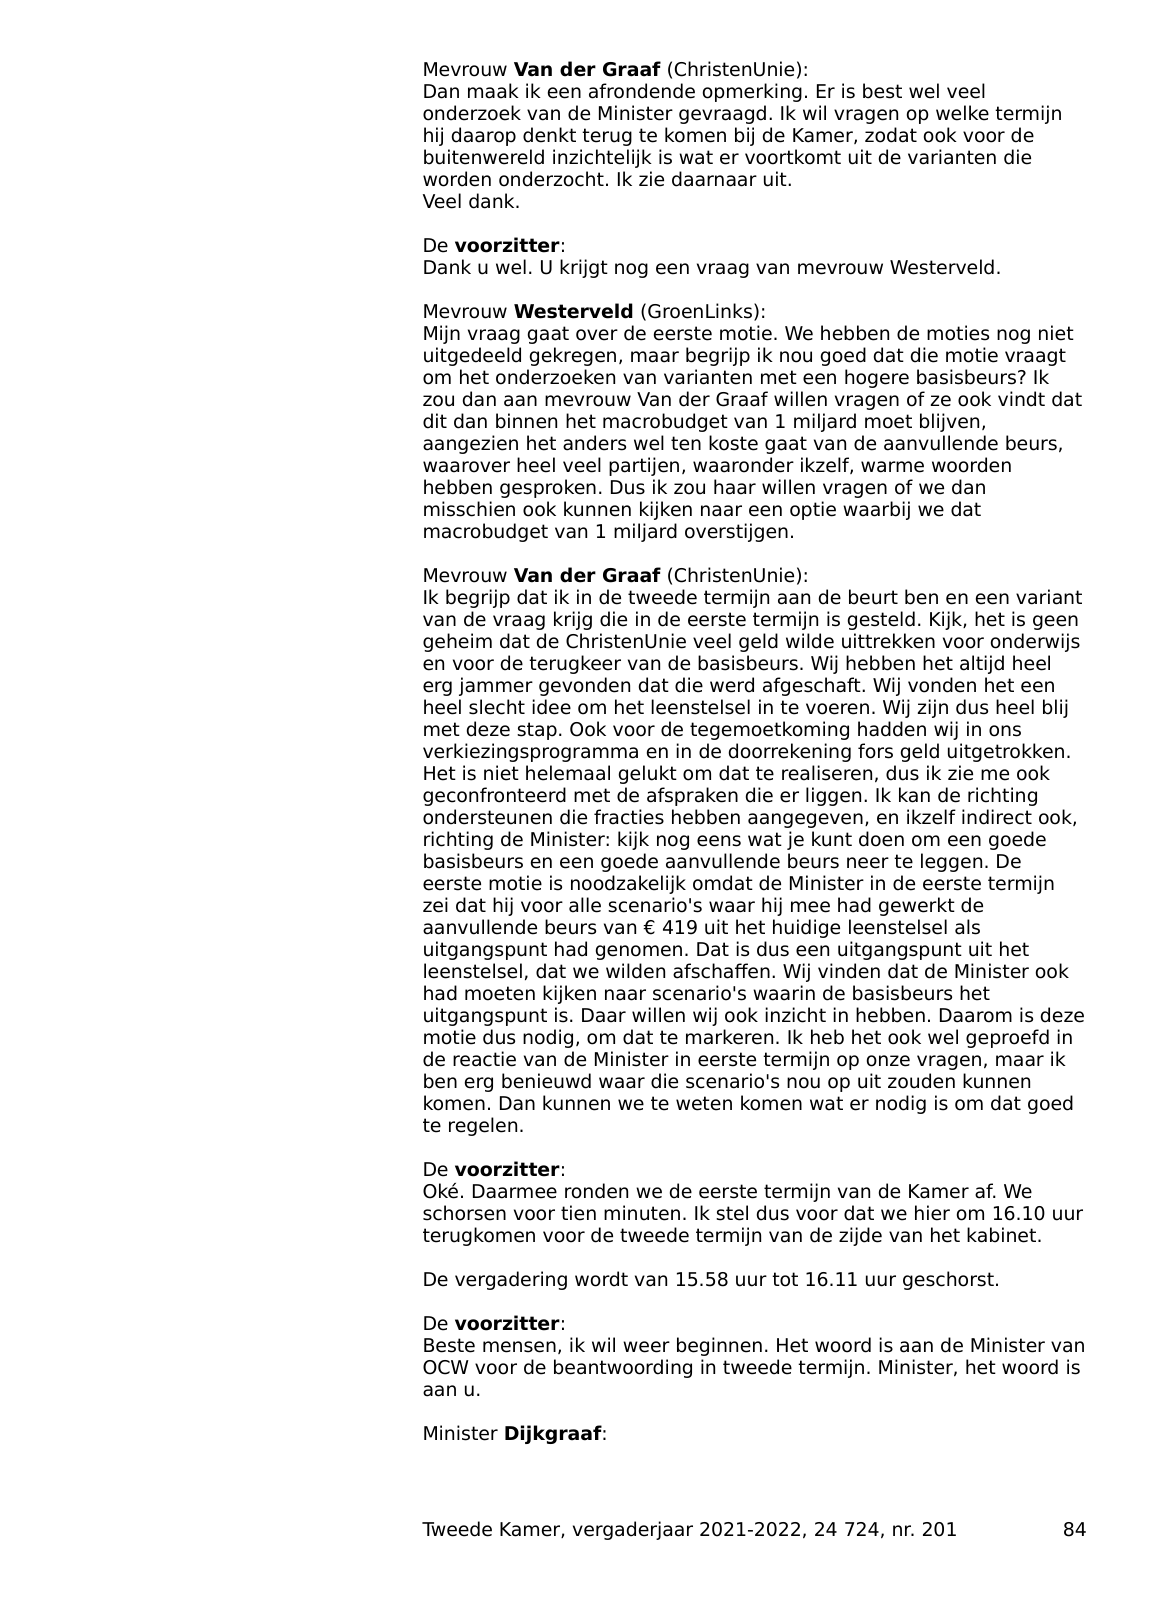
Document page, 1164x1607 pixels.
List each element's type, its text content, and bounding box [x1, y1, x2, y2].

text De voorzitter: [422, 235, 1087, 257]
text Ik begrijp dat ik in de tweede termijn aan de beurt ben en een variant van de vraag krijg die in de eerste termijn is gesteld. Kijk, het is geen geheim dat de ChristenUnie veel geld wilde uittrekken voor onderwijs en voor de terugkeer van de basisbeurs. Wij hebben het altijd heel erg jammer gevonden dat die werd afgeschaft. Wij vonden het een heel slecht idee om het leenstelsel in te voeren. Wij zijn dus heel blij met deze stap. Ook voor de tegemoetkoming hadden wij in ons verkiezingsprogramma en in de doorrekening fors geld uitgetrokken. Het is niet helemaal gelukt om dat te realiseren, dus ik zie me ook geconfronteerd met de afspraken die er liggen. Ik kan de richting ondersteunen die fracties hebben aangegeven, en ikzelf indirect ook, richting de Minister: kijk nog eens wat je kunt doen om een goede basisbeurs en een goede aanvullende beurs neer te leggen. De eerste motie is noodzakelijk omdat de Minister in de eerste termijn zei dat hij voor alle scenario's waar hij mee had gewerkt de aanvullende beurs van € 419 uit het huidige leenstelsel als uitgangspunt had genomen. Dat is dus een uitgangspunt uit het leenstelsel, dat we wilden afschaffen. Wij vinden dat de Minister ook had moeten kijken naar scenario's waarin de basisbeurs het uitgangspunt is. Daar willen wij ook inzicht in hebben. Daarom is deze motie dus nodig, om dat te markeren. Ik heb het ook wel geproefd in de reactie van de Minister in eerste termijn op onze vragen, maar ik ben erg benieuwd waar die scenario's nou op uit zouden kunnen komen. Dan kunnen we te weten komen wat er nodig is om dat goed te regelen. [422, 587, 1087, 1137]
text Minister Dijkgraaf: [422, 1423, 1087, 1445]
text Mevrouw Westerveld (GroenLinks): [422, 301, 1087, 323]
text Dan maak ik een afrondende opmerking. Er is best wel veel onderzoek van de Minister gevraagd. Ik wil vragen op welke termijn hij daarop denkt terug te komen bij de Kamer, zodat ook voor de buitenwereld inzichtelijk is wat er voortkomt uit de varianten die worden onderzocht. Ik zie daarnaar uit. [422, 81, 1087, 191]
text Veel dank. [422, 191, 1087, 213]
text Mevrouw Van der Graaf (ChristenUnie): [422, 565, 1087, 587]
text De voorzitter: [422, 1313, 1087, 1335]
text De vergadering wordt van 15.58 uur tot 16.11 uur geschorst. [422, 1269, 1087, 1291]
text Dank u wel. U krijgt nog een vraag van mevrouw Westerveld. [422, 257, 1087, 279]
text Mevrouw Van der Graaf (ChristenUnie): [422, 59, 1087, 81]
text Beste mensen, ik wil weer beginnen. Het woord is aan de Minister van OCW voor de beantwoording in tweede termijn. Minister, het woord is aan u. [422, 1335, 1087, 1401]
text Oké. Daarmee ronden we de eerste termijn van de Kamer af. We schorsen voor tien minuten. Ik stel dus voor dat we hier om 16.10 uur terugkomen voor de tweede termijn van de zijde van het kabinet. [422, 1181, 1087, 1247]
text De voorzitter: [422, 1159, 1087, 1181]
text Mijn vraag gaat over de eerste motie. We hebben de moties nog niet uitgedeeld gekregen, maar begrijp ik nou goed dat die motie vraagt om het onderzoeken van varianten met een hogere basisbeurs? Ik zou dan aan mevrouw Van der Graaf willen vragen of ze ook vindt dat dit dan binnen het macrobudget van 1 miljard moet blijven, aangezien het anders wel ten koste gaat van de aanvullende beurs, waarover heel veel partijen, waaronder ikzelf, warme woorden hebben gesproken. Dus ik zou haar willen vragen of we dan misschien ook kunnen kijken naar een optie waarbij we dat macrobudget van 1 miljard overstijgen. [422, 323, 1087, 543]
